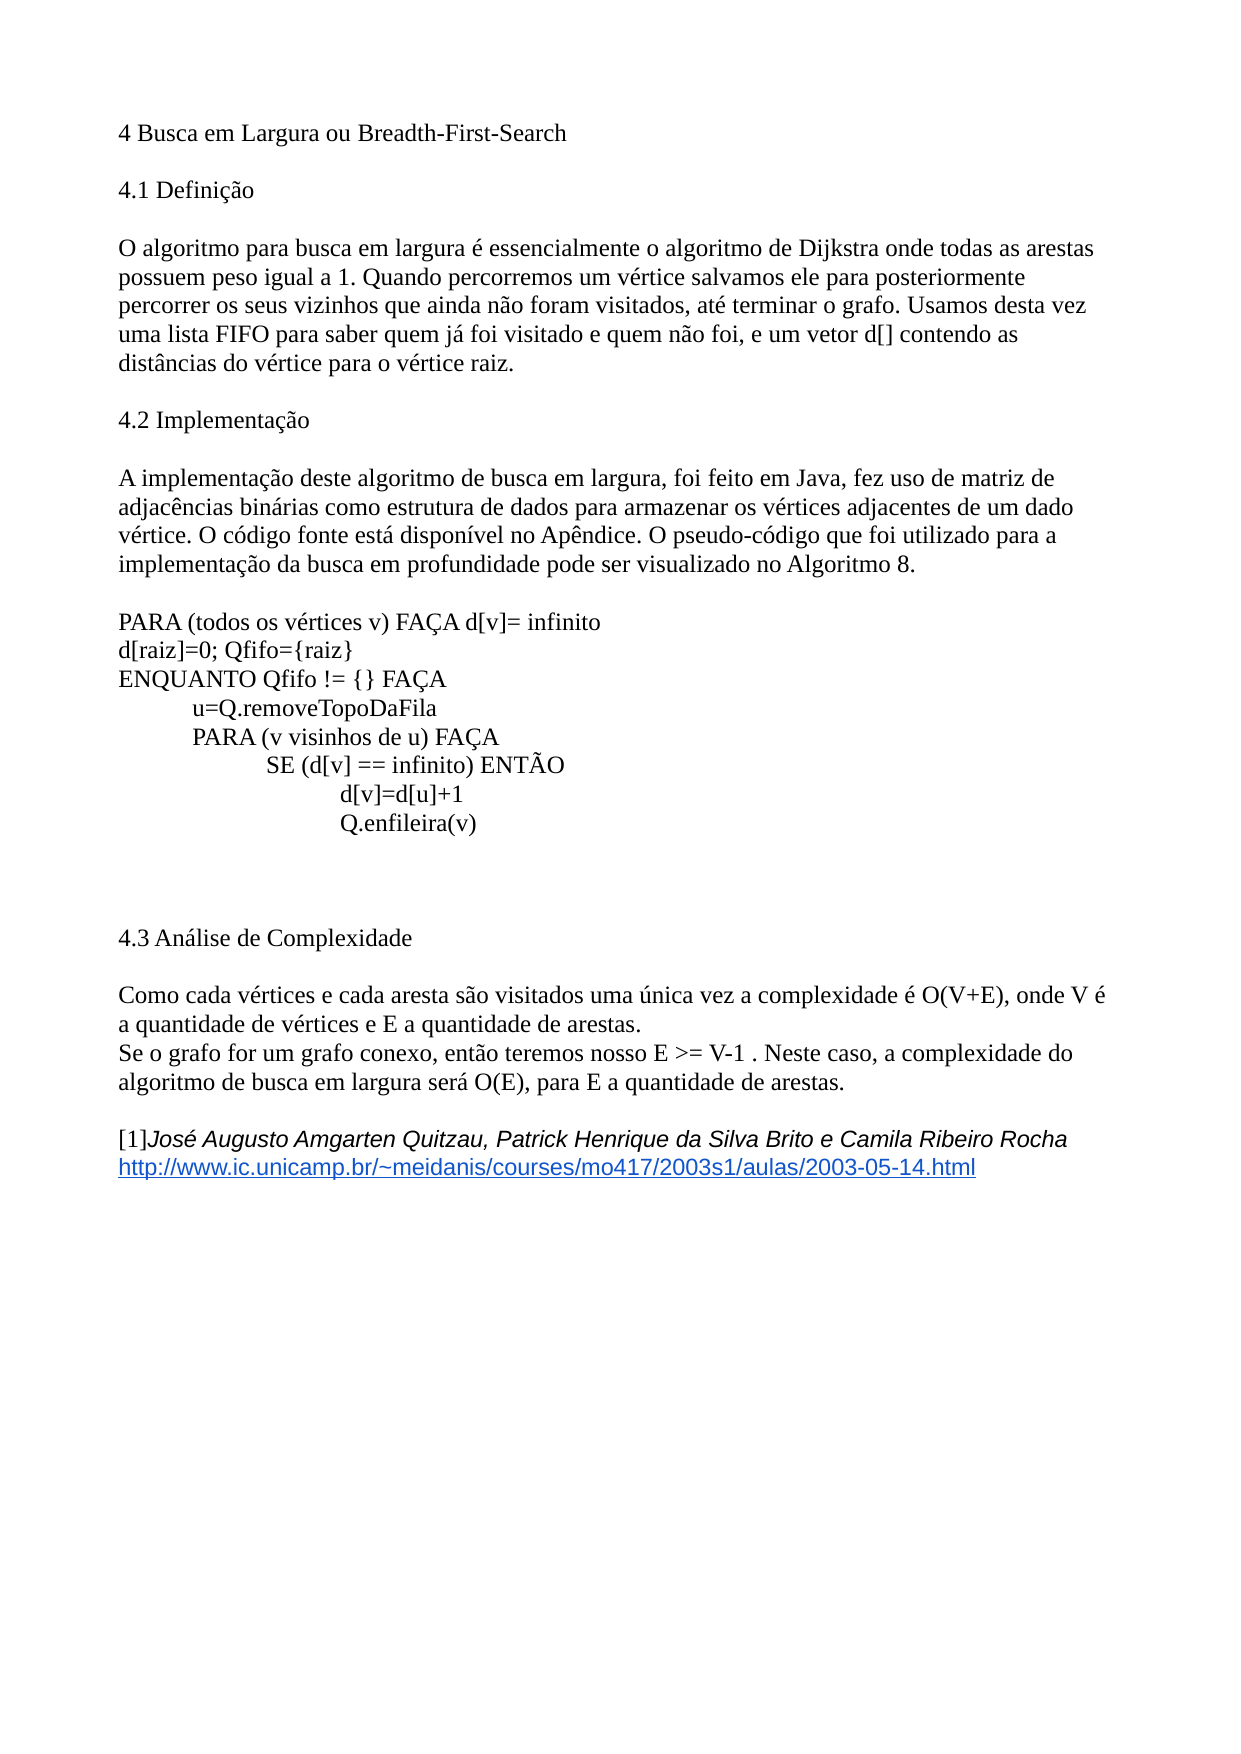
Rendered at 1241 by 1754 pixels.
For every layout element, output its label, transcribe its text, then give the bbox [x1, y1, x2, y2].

text 4.3 Análise de Complexidade [118, 923, 1122, 952]
text Q.enfileira(v) [118, 808, 1122, 837]
text u=Q.removeTopoDaFila [118, 693, 1122, 722]
text http://www.ic.unicamp.br/~meidanis/courses/mo417/2003s1/aulas/2003-05-14.html [118, 1153, 1122, 1180]
text [1]José Augusto Amgarten Quitzau, Patrick Henrique da Silva Brito e Camila Ribeiro Rocha [118, 1124, 1122, 1153]
text 4.1 Definição [118, 176, 1122, 204]
text ENQUANTO Qfifo != {} FAÇA [118, 664, 1122, 693]
text O algoritmo para busca em largura é essencialmente o algoritmo de Dijkstra onde todas as arestas possuem peso igual a 1. Quando percorremos um vértice salvamos ele para posteriormente percorrer os seus vizinhos que ainda não foram visitados, até terminar o grafo. Usamos desta vez uma lista FIFO para saber quem já foi visitado e quem não foi, e um vetor d[] contendo as distâncias do vértice para o vértice raiz. [118, 233, 1122, 377]
text Se o grafo for um grafo conexo, então teremos nosso E >= V-1 . Neste caso, a complexidade do algoritmo de busca em largura será O(E), para E a quantidade de arestas. [118, 1038, 1122, 1096]
text d[v]=d[u]+1 [118, 779, 1122, 808]
text A implementação deste algoritmo de busca em largura, foi feito em Java, fez uso de matriz de adjacências binárias como estrutura de dados para armazenar os vértices adjacentes de um dado vértice. O código fonte está disponível no Apêndice. O pseudo-código que foi utilizado para a implementação da busca em profundidade pode ser visualizado no Algoritmo 8. [118, 463, 1122, 578]
text PARA (v visinhos de u) FAÇA [118, 722, 1122, 751]
text Como cada vértices e cada aresta são visitados uma única vez a complexidade é O(V+E), onde V é a quantidade de vértices e E a quantidade de arestas. [118, 981, 1122, 1038]
text 4 Busca em Largura ou Breadth-First-Search [118, 118, 1122, 147]
text PARA (todos os vértices v) FAÇA d[v]= infinito [118, 607, 1122, 636]
text 4.2 Implementação [118, 406, 1122, 434]
text d[raiz]=0; Qfifo={raiz} [118, 636, 1122, 664]
text SE (d[v] == infinito) ENTÃO [118, 751, 1122, 779]
